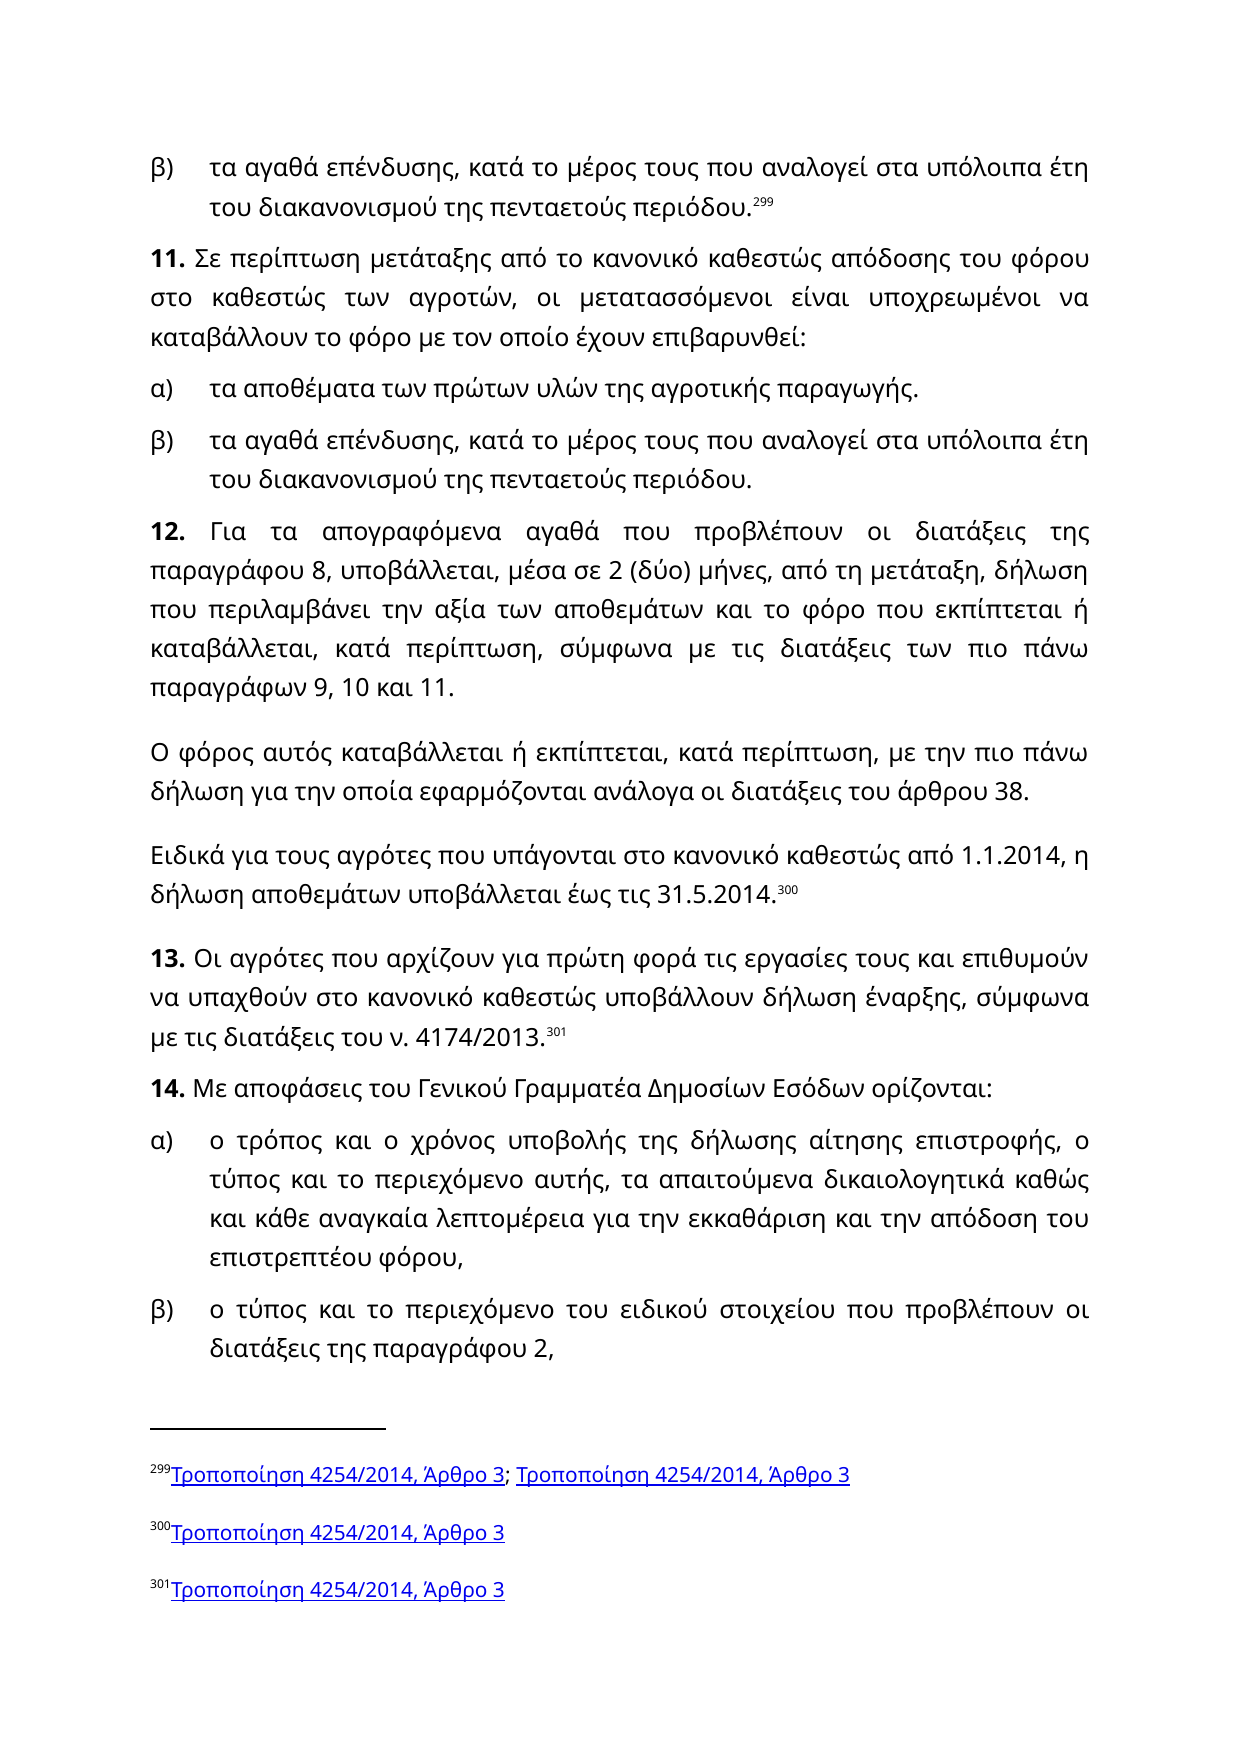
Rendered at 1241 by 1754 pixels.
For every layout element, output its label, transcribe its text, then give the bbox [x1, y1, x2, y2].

text Τροποποίηση 4254/2014, Άρθρο 3 [150, 1576, 1090, 1604]
text 11. Σε περίπτωση μετάταξης από το κανονικό καθεστώς απόδοσης του φόρου στο καθεστώς των αγροτών, οι μετατασσόμενοι είναι υποχρεωμένοι να καταβάλλουν το φόρο με τον οποίο έχουν επιβαρυνθεί: [150, 241, 1090, 353]
list β) τα αγαθά επένδυσης, κατά το μέρος τους που αναλογεί στα υπόλοιπα έτη του διακανονισμού της πενταετούς περιόδου. [150, 150, 1090, 223]
text 14. Με αποφάσεις του Γενικού Γραμματέα Δημοσίων Εσόδων ορίζονται: [150, 1071, 1090, 1105]
list β) ο τύπος και το περιεχόμενο του ειδικού στοιχείου που προβλέπουν οι διατάξεις της παραγράφου 2, [150, 1292, 1090, 1365]
text 12. Για τα απογραφόμενα αγαθά που προβλέπουν οι διατάξεις της παραγράφου 8, υποβάλλεται, μέσα σε 2 (δύο) μήνες, από τη μετάταξη, δήλωση που περιλαμβάνει την αξία των αποθεμάτων και το φόρο που εκπίπτεται ή καταβάλλεται, κατά περίπτωση, σύμφωνα με τις διατάξεις των πιο πάνω παραγράφων 9, 10 και 11. [150, 513, 1090, 704]
list α) ο τρόπος και ο χρόνος υποβολής της δήλωσης αίτησης επιστροφής, ο τύπος και το περιεχόμενο αυτής, τα απαιτούμενα δικαιολογητικά καθώς και κάθε αναγκαία λεπτομέρεια για την εκκαθάριση και την απόδοση του επιστρεπτέου φόρου, [150, 1122, 1090, 1274]
text 13. Οι αγρότες που αρχίζουν για πρώτη φορά τις εργασίες τους και επιθυμούν να υπαχθούν στο κανονικό καθεστώς υποβάλλουν δήλωση έναρξης, σύμφωνα με τις διατάξεις του ν. 4174/2013. [150, 941, 1090, 1053]
text Ο φόρος αυτός καταβάλλεται ή εκπίπτεται, κατά περίπτωση, με την πιο πάνω δήλωση για την οποία εφαρμόζονται ανάλογα οι διατάξεις του άρθρου 38. [150, 734, 1090, 807]
text Ειδικά για τους αγρότες που υπάγονται στο κανονικό καθεστώς από 1.1.2014, η δήλωση αποθεμάτων υποβάλλεται έως τις 31.5.2014. [150, 837, 1090, 911]
list β) τα αγαθά επένδυσης, κατά το μέρος τους που αναλογεί στα υπόλοιπα έτη του διακανονισμού της πενταετούς περιόδου. [150, 422, 1090, 496]
text Τροποποίηση 4254/2014, Άρθρο 3; Τροποποίηση 4254/2014, Άρθρο 3 [150, 1460, 1090, 1489]
text Τροποποίηση 4254/2014, Άρθρο 3 [150, 1518, 1090, 1546]
list α) τα αποθέματα των πρώτων υλών της αγροτικής παραγωγής. [150, 371, 1090, 405]
